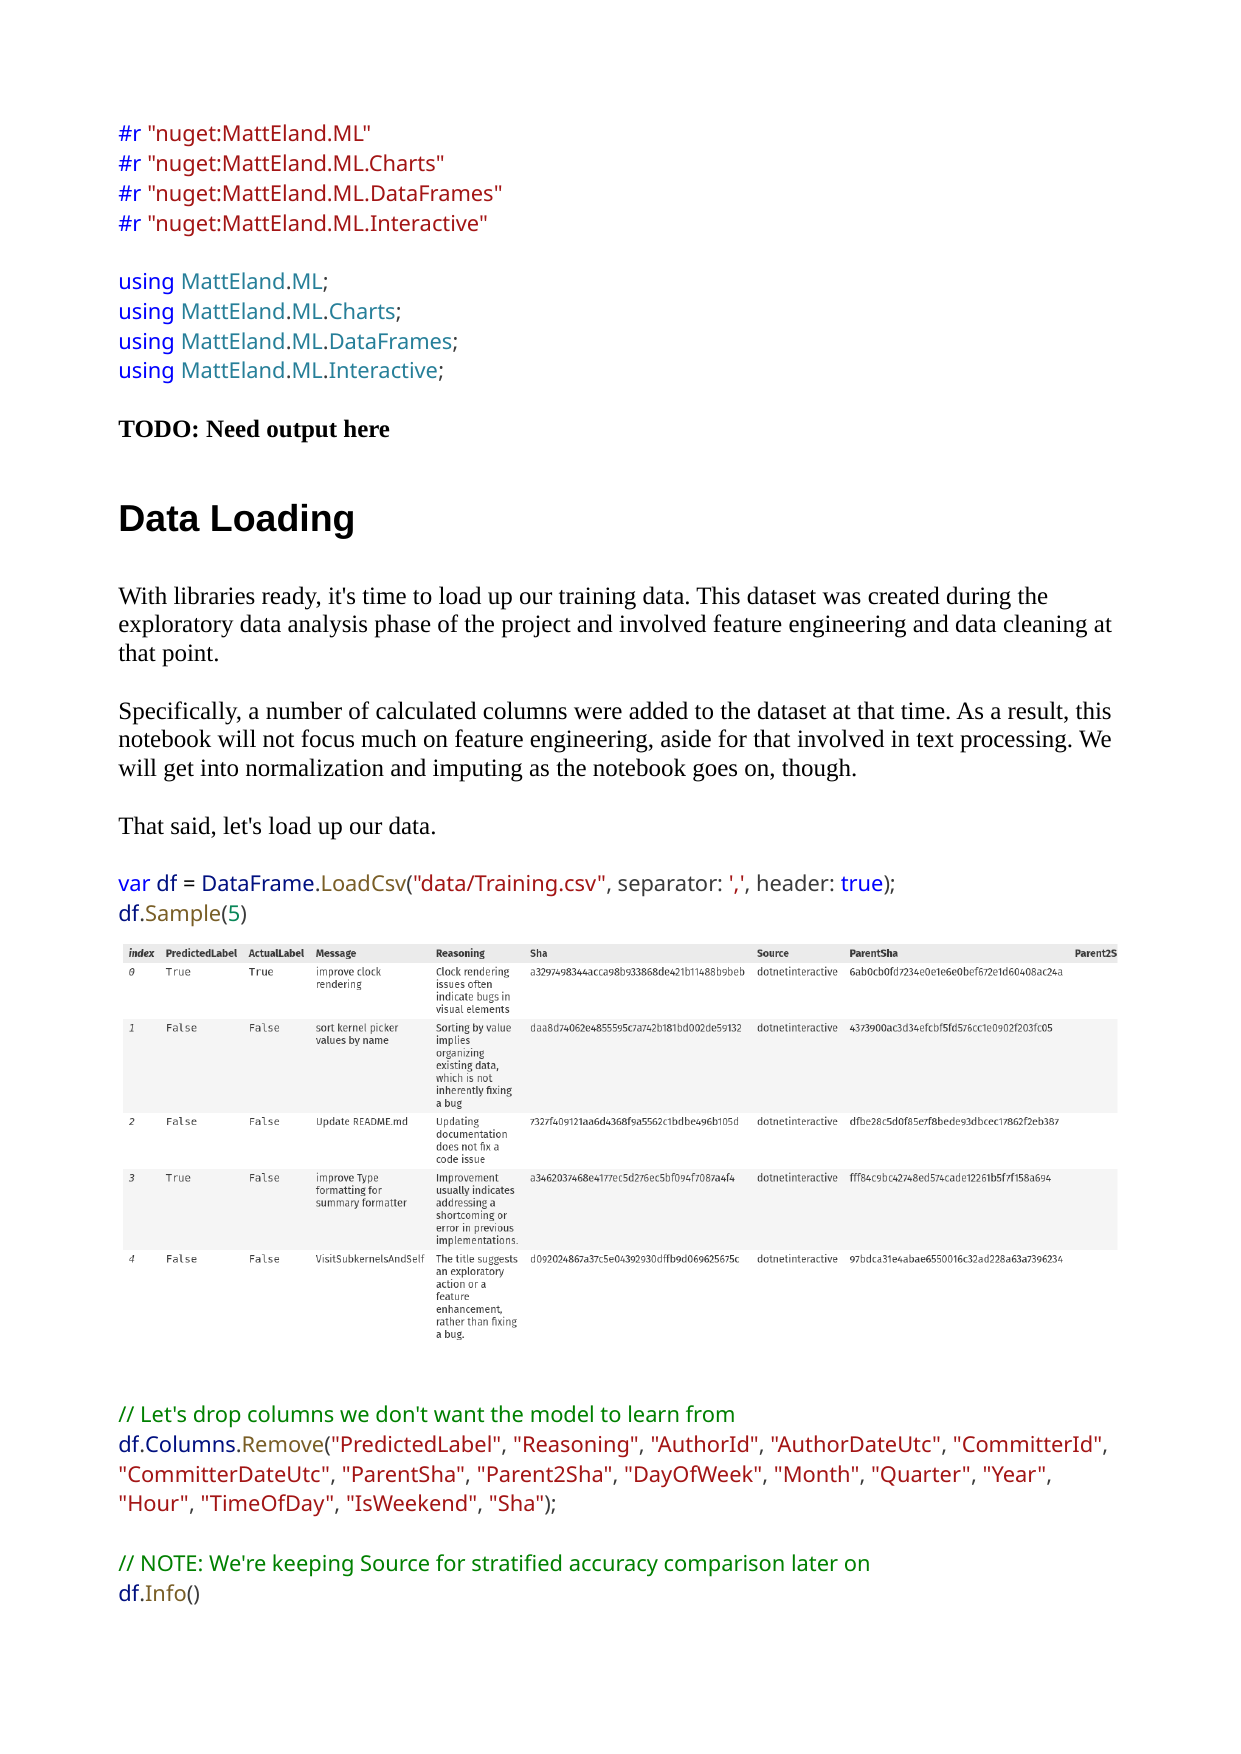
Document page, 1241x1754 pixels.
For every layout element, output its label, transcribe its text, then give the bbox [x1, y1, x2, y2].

text using MattEland.ML; [118, 266, 1122, 296]
text // Let's drop columns we don't want the model to learn from [118, 1399, 1122, 1429]
text [118, 1342, 1122, 1370]
text df.Info() [118, 1578, 1122, 1607]
text #r "nuget:MattEland.ML.Interactive" [118, 207, 1122, 237]
text df.Columns.Remove("PredictedLabel", "Reasoning", "AuthorId", "AuthorDateUtc", "CommitterId", "CommitterDateUtc", "ParentSha", "Parent2Sha", "DayOfWeek", "Month", "Quarter", "Year", "Hour", "TimeOfDay", "IsWeekend", "Sha"); [118, 1429, 1122, 1518]
subtitle Data Loading [118, 496, 1122, 539]
text #r "nuget:MattEland.ML.DataFrames" [118, 178, 1122, 207]
text using MattEland.ML.Charts; [118, 296, 1122, 326]
text Specifically, a number of calculated columns were added to the dataset at that time. As a result, this notebook will not focus much on feature engineering, aside for that involved in text processing. We will get into normalization and imputing as the notebook goes on, though. [118, 696, 1122, 782]
text With libraries ready, it's time to load up our training data. This dataset was created during the exploratory data analysis phase of the project and involved feature engineering and data cleaning at that point. [118, 581, 1122, 667]
text #r "nuget:MattEland.ML" [118, 118, 1122, 148]
text var df = DataFrame.LoadCsv("data/Training.csv", separator: ',', header: true); [118, 868, 1122, 898]
text using MattEland.ML.DataFrames; [118, 326, 1122, 355]
text TODO: Need output here [118, 414, 1122, 443]
text #r "nuget:MattEland.ML.Charts" [118, 148, 1122, 178]
text using MattEland.ML.Interactive; [118, 355, 1122, 385]
text That said, let's load up our data. [118, 811, 1122, 868]
text // NOTE: We're keeping Source for stratified accuracy comparison later on [118, 1548, 1122, 1578]
text df.Sample(5) [118, 898, 1122, 944]
picture [118, 944, 1123, 1342]
